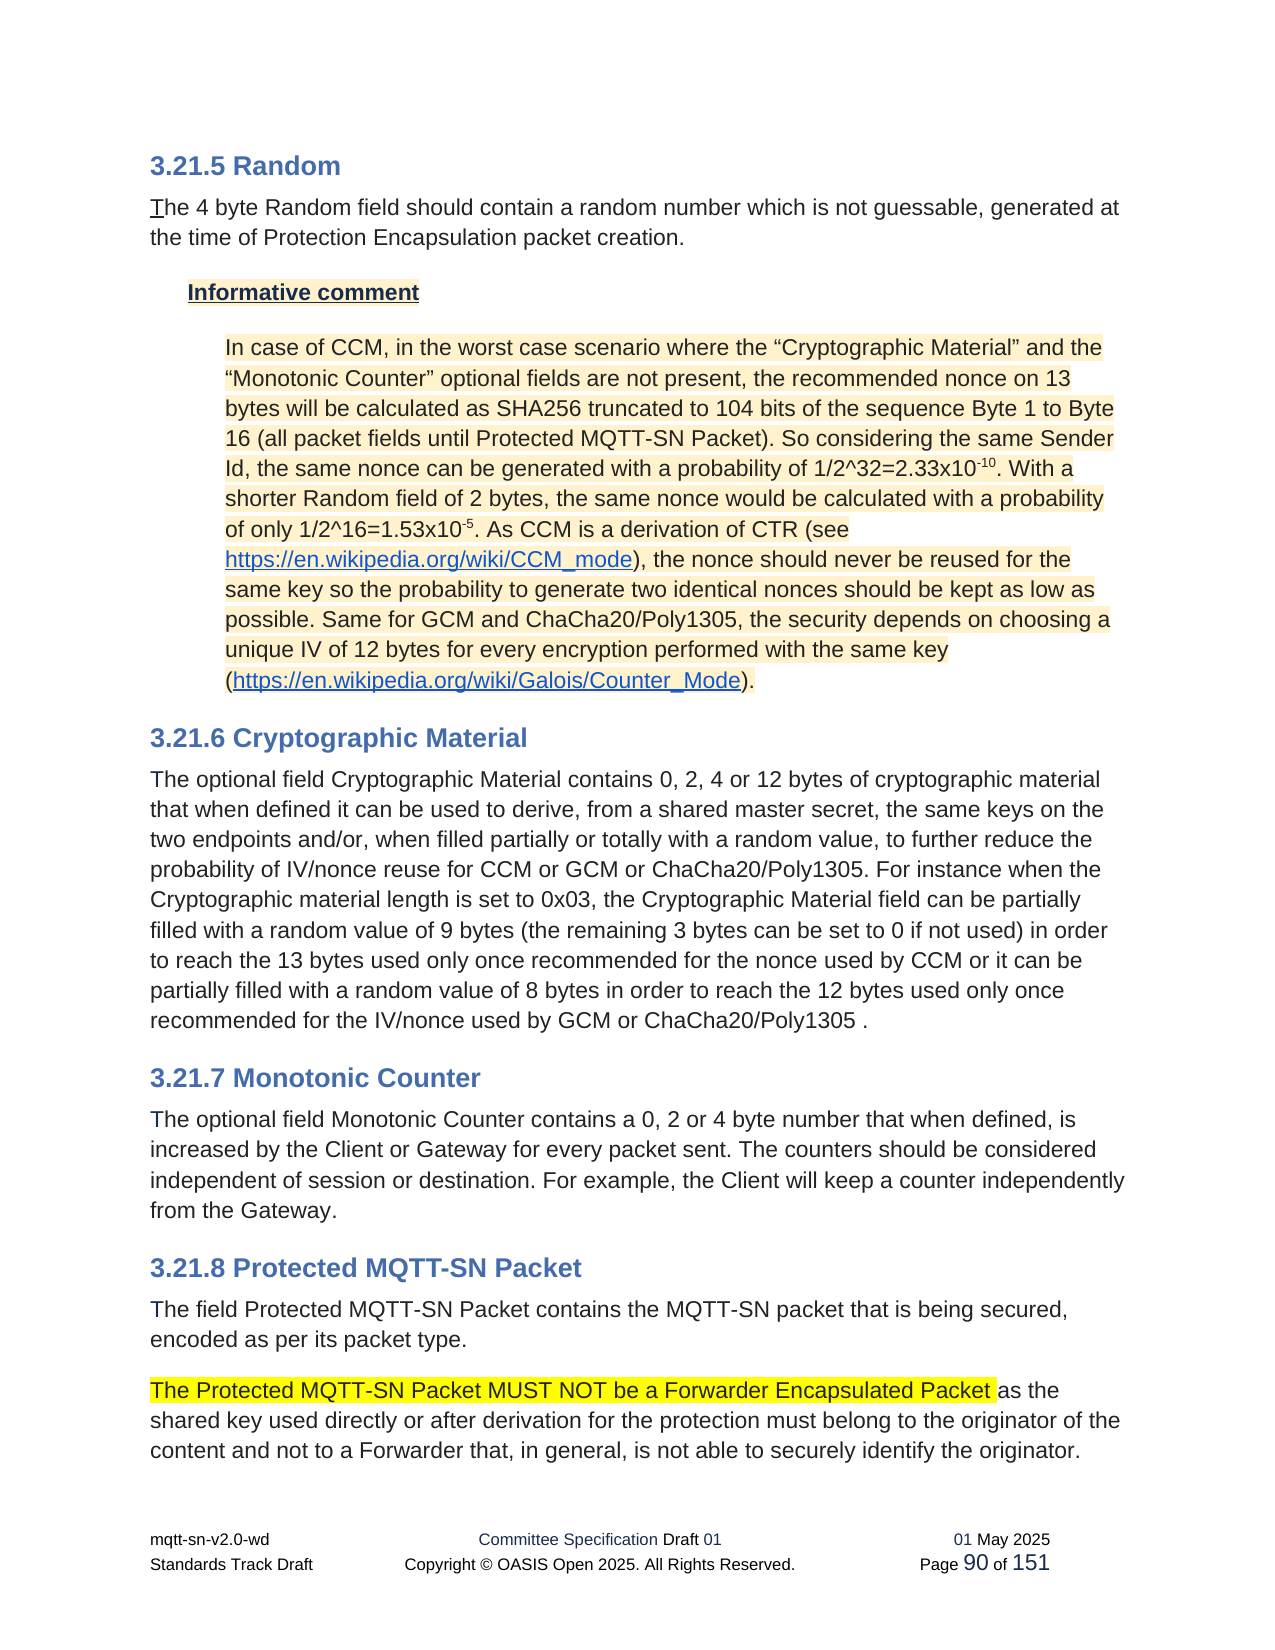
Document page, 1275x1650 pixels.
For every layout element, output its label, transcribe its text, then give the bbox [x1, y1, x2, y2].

subtitle 3.21.5 Random [150, 150, 1124, 181]
text The field Protected MQTT-SN Packet contains the MQTT-SN packet that is being secured, encoded as per its packet type. [150, 1296, 1124, 1352]
subtitle 3.21.8 Protected MQTT-SN Packet [150, 1252, 1124, 1283]
subtitle 3.21.7 Monotonic Counter [150, 1062, 1124, 1094]
text The 4 byte Random field should contain a random number which is not guessable, generated at the time of Protection Encapsulation packet creation. [150, 194, 1124, 250]
text The Protected MQTT-SN Packet MUST NOT be a Forwarder Encapsulated Packet as the shared key used directly or after derivation for the protection must belong to the originator of the content and not to a Forwarder that, in general, is not able to securely identify the originator. [150, 1377, 1124, 1464]
list Informative comment [187, 279, 1124, 306]
subtitle 3.21.6 Cryptographic Material [150, 722, 1124, 753]
text The optional field Monotonic Counter contains a 0, 2 or 4 byte number that when defined, is increased by the Client or Gateway for every packet sent. The counters should be considered independent of session or destination. For example, the Client will keep a counter independently from the Gateway. [150, 1106, 1124, 1223]
text The optional field Cryptographic Material contains 0, 2, 4 or 12 bytes of cryptographic material that when defined it can be used to derive, from a shared master secret, the same keys on the two endpoints and/or, when filled partially or totally with a random value, to further reduce the probability of IV/nonce reuse for CCM or GCM or ChaCha20/Poly1305. For instance when the Cryptographic material length is set to 0x03, the Cryptographic Material field can be partially filled with a random value of 9 bytes (the remaining 3 bytes can be set to 0 if not used) in order to reach the 13 bytes used only once recommended for the nonce used by CCM or it can be partially filled with a random value of 8 bytes in order to reach the 12 bytes used only once recommended for the IV/nonce used by GCM or ChaCha20/Poly1305 . [150, 766, 1124, 1034]
text In case of CCM, in the worst case scenario where the “Cryptographic Material” and the “Monotonic Counter” optional fields are not present, the recommended nonce on 13 bytes will be calculated as SHA256 truncated to 104 bits of the sequence Byte 1 to Byte 16 (all packet fields until Protected MQTT-SN Packet). So considering the same Sender Id, the same nonce can be generated with a probability of 1/2^32=2.33x10-10. With a shorter Random field of 2 bytes, the same nonce would be calculated with a probability of only 1/2^16=1.53x10-5. As CCM is a derivation of CTR (see https://en.wikipedia.org/wiki/CCM_mode), the nonce should never be reused for the same key so the probability to generate two identical nonces should be kept as low as possible. Same for GCM and ChaCha20/Poly1305, the security depends on choosing a unique IV of 12 bytes for every encryption performed with the same key (https://en.wikipedia.org/wiki/Galois/Counter_Mode). [225, 334, 1124, 693]
